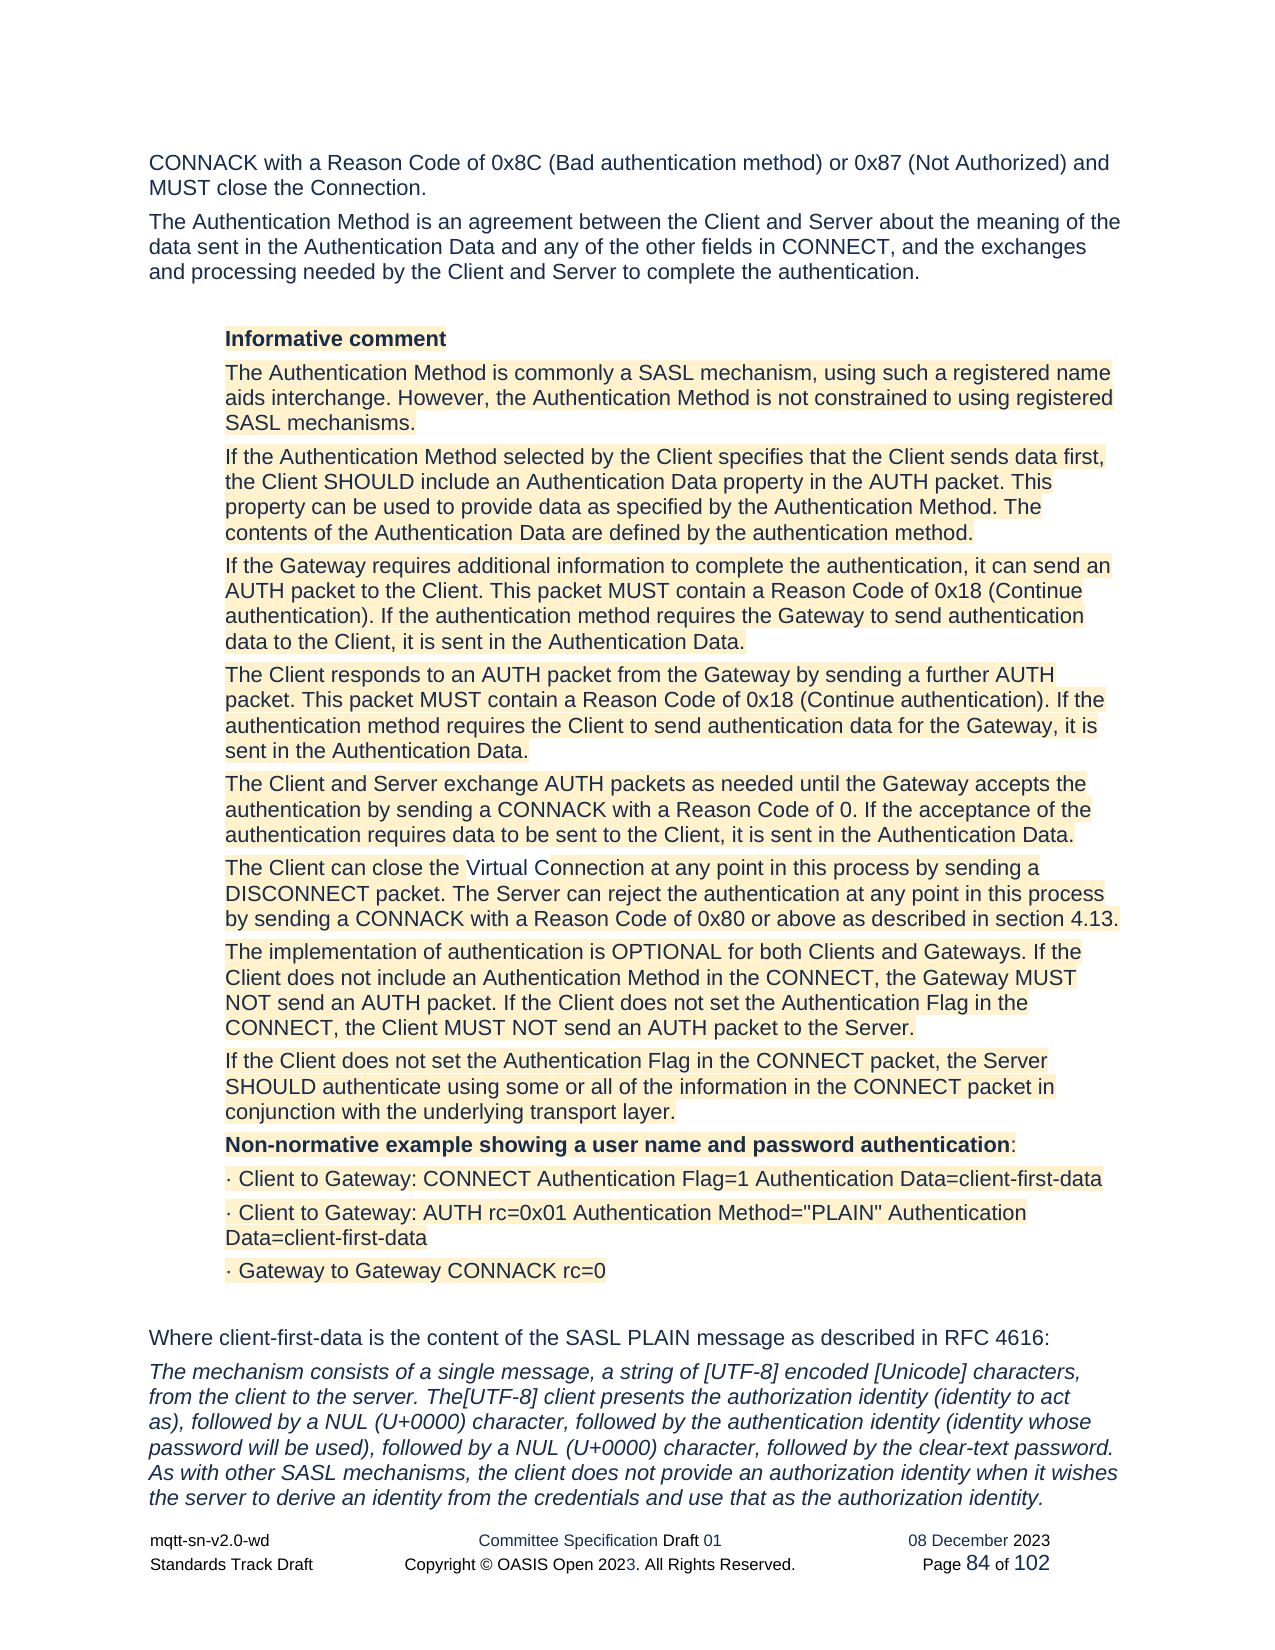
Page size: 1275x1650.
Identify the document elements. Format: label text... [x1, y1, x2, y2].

text · Client to Gateway: AUTH rc=0x01 Authentication Method="PLAIN" Authentication Data=client-first-data [225, 1199, 1124, 1250]
text If the Client does not set the Authentication Flag in the CONNECT packet, the Server SHOULD authenticate using some or all of the information in the CONNECT packet in conjunction with the underlying transport layer. [225, 1048, 1124, 1124]
text · Client to Gateway: CONNECT Authentication Flag=1 Authentication Data=client-first-data [225, 1166, 1124, 1191]
text Non-normative example showing a user name and password authentication: [225, 1132, 1124, 1157]
text The Authentication Method is commonly a SASL mechanism, using such a registered name aids interchange. However, the Authentication Method is not constrained to using registered SASL mechanisms. [225, 360, 1124, 435]
text The Authentication Method is an agreement between the Client and Server about the meaning of the data sent in the Authentication Data and any of the other fields in CONNECT, and the exchanges and processing needed by the Client and Server to complete the authentication. [148, 209, 1124, 284]
text Informative comment [225, 326, 1124, 351]
text The implementation of authentication is OPTIONAL for both Clients and Gateways. If the Client does not include an Authentication Method in the CONNECT, the Gateway MUST NOT send an AUTH packet. If the Client does not set the Authentication Flag in the CONNECT, the Client MUST NOT send an AUTH packet to the Server. [225, 939, 1124, 1040]
text CONNACK with a Reason Code of 0x8C (Bad authentication method) or 0x87 (Not Authorized) and MUST close the Connection. [148, 150, 1124, 200]
text · Gateway to Gateway CONNACK rc=0 [225, 1258, 1124, 1283]
text The mechanism consists of a single message, a string of [UTF-8] encoded [Unicode] characters, from the client to the server. The[UTF-8] client presents the authorization identity (identity to act as), followed by a NUL (U+0000) character, followed by the authentication identity (identity whose password will be used), followed by a NUL (U+0000) character, followed by the clear-text password. As with other SASL mechanisms, the client does not provide an authorization identity when it wishes the server to derive an identity from the credentials and use that as the authorization identity. [148, 1359, 1124, 1510]
text The Client and Server exchange AUTH packets as needed until the Gateway accepts the authentication by sending a CONNACK with a Reason Code of 0. If the acceptance of the authentication requires data to be sent to the Client, it is sent in the Authentication Data. [225, 771, 1124, 847]
text The Client responds to an AUTH packet from the Gateway by sending a further AUTH packet. This packet MUST contain a Reason Code of 0x18 (Continue authentication). If the authentication method requires the Client to send authentication data for the Gateway, it is sent in the Authentication Data. [225, 662, 1124, 763]
text Where client-first-data is the content of the SASL PLAIN message as described in RFC 4616: [148, 1325, 1124, 1350]
text The Client can close the Virtual Connection at any point in this process by sending a DISCONNECT packet. The Server can reject the authentication at any point in this process by sending a CONNACK with a Reason Code of 0x80 or above as described in section 4.13. [225, 855, 1124, 931]
text If the Gateway requires additional information to complete the authentication, it can send an AUTH packet to the Client. This packet MUST contain a Reason Code of 0x18 (Continue authentication). If the authentication method requires the Gateway to send authentication data to the Client, it is sent in the Authentication Data. [225, 553, 1124, 654]
text If the Authentication Method selected by the Client specifies that the Client sends data first, the Client SHOULD include an Authentication Data property in the AUTH packet. This property can be used to provide data as specified by the Authentication Method. The contents of the Authentication Data are defined by the authentication method. [225, 444, 1124, 544]
